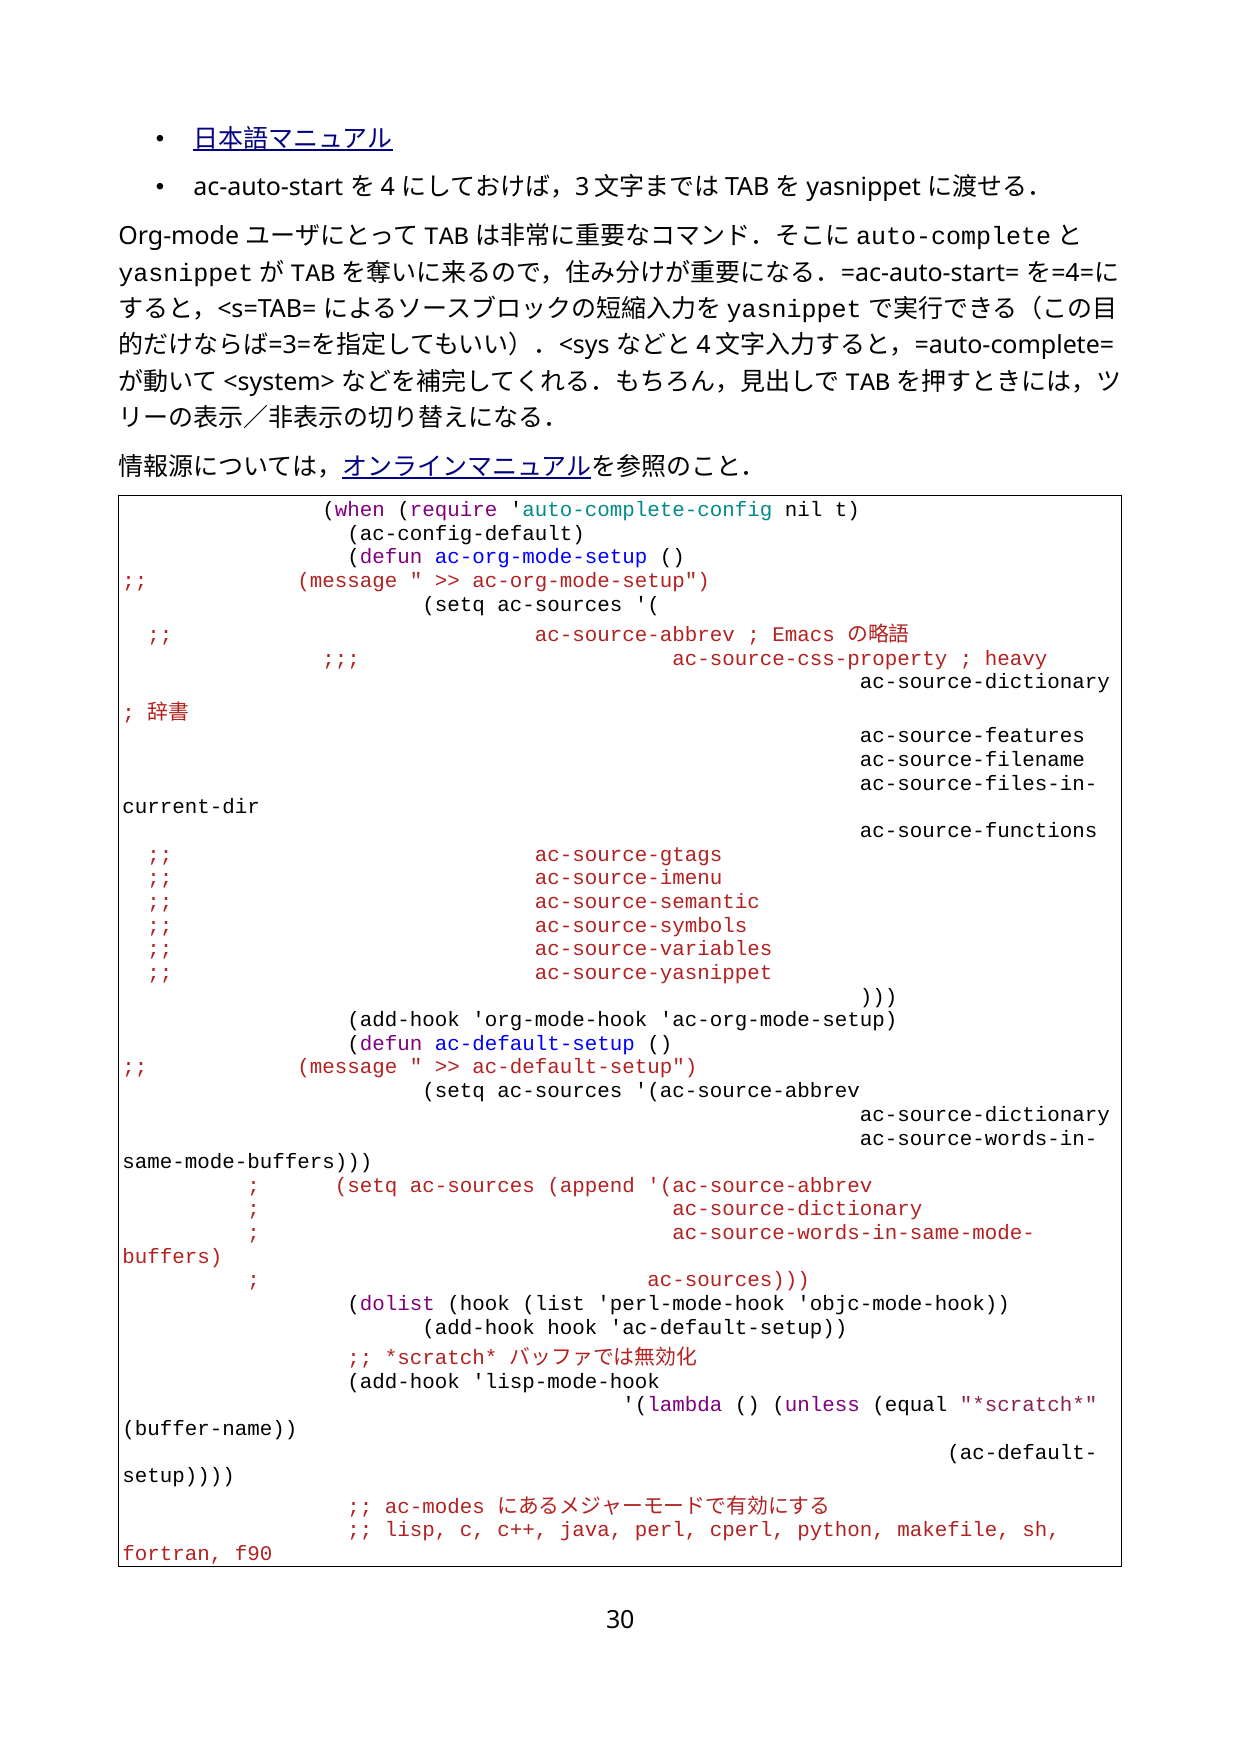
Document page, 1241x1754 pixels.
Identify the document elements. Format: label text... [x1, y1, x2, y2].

text ;; ac-source-abbrev ; Emacs の略語 [119, 613, 1121, 644]
text ;; ac-modes にあるメジャーモードで有効にする [119, 1485, 1121, 1515]
text ;; ac-source-symbols [119, 911, 1121, 934]
text ac-source-dictionary [119, 1100, 1121, 1123]
text ac-source-words-in-same-mode-buffers))) [119, 1123, 1121, 1171]
text ; ac-source-dictionary [119, 1194, 1121, 1218]
text (when (require 'auto-complete-config nil t) [119, 496, 1121, 519]
text ;; *scratch* バッファでは無効化 [119, 1336, 1121, 1367]
text ;; ac-source-gtags [119, 840, 1121, 863]
text ; (setq ac-sources (append '(ac-source-abbrev [119, 1171, 1121, 1194]
text (add-hook 'org-mode-hook 'ac-org-mode-setup) [119, 1005, 1121, 1029]
text (ac-config-default) [119, 519, 1121, 542]
text (ac-default-setup)))) [119, 1438, 1121, 1485]
text ac-source-functions [119, 816, 1121, 840]
text ;; ac-source-yasnippet [119, 958, 1121, 982]
text ac-source-dictionary ; 辞書 [119, 667, 1121, 722]
text ac-source-files-in-current-dir [119, 769, 1121, 816]
text (dolist (hook (list 'perl-mode-hook 'objc-mode-hook)) [119, 1289, 1121, 1313]
text (add-hook 'lisp-mode-hook [119, 1367, 1121, 1390]
list ac-auto-start を 4 にしておけば，3文字までは TAB を yasnippet に渡せる． [156, 167, 1122, 203]
text (defun ac-default-setup () [119, 1029, 1121, 1053]
text ;; (message " >> ac-org-mode-setup") [119, 566, 1121, 590]
text ;; ac-source-variables [119, 934, 1121, 958]
text ; ac-source-words-in-same-mode-buffers) [119, 1218, 1121, 1265]
text ;;; ac-source-css-property ; heavy [119, 644, 1121, 667]
text '(lambda () (unless (equal "*scratch*" (buffer-name)) [119, 1390, 1121, 1438]
text (setq ac-sources '( [119, 590, 1121, 613]
text 情報源については，オンラインマニュアルを参照のこと． [118, 446, 1122, 483]
text ac-source-features [119, 722, 1121, 745]
text ac-source-filename [119, 745, 1121, 769]
text Org-mode ユーザにとって TAB は非常に重要なコマンド．そこに auto-complete と yasnippet が TAB を奪いに来るので，住み分けが重要になる．=ac-auto-start= を=4=にすると，<s=TAB= によるソースブロックの短縮入力を yasnippet で実行できる（この目的だけならば=3=を指定してもいい）．<sys などと4文字入力すると，=auto-complete= が動いて <system> などを補完してくれる．もちろん，見出しで TAB を押すときには，ツリーの表示／非表示の切り替えになる． [118, 216, 1122, 434]
text ;; (message " >> ac-default-setup") [119, 1053, 1121, 1076]
text ;; ac-source-imenu [119, 863, 1121, 887]
text (add-hook hook 'ac-default-setup)) [119, 1313, 1121, 1336]
text ;; ac-source-semantic [119, 887, 1121, 911]
text (defun ac-org-mode-setup () [119, 542, 1121, 566]
text ))) [119, 982, 1121, 1005]
text ;; lisp, c, c++, java, perl, cperl, python, makefile, sh, fortran, f90 [119, 1515, 1121, 1566]
text (setq ac-sources '(ac-source-abbrev [119, 1076, 1121, 1100]
list 日本語マニュアル [156, 118, 1122, 154]
text ; ac-sources))) [119, 1265, 1121, 1289]
